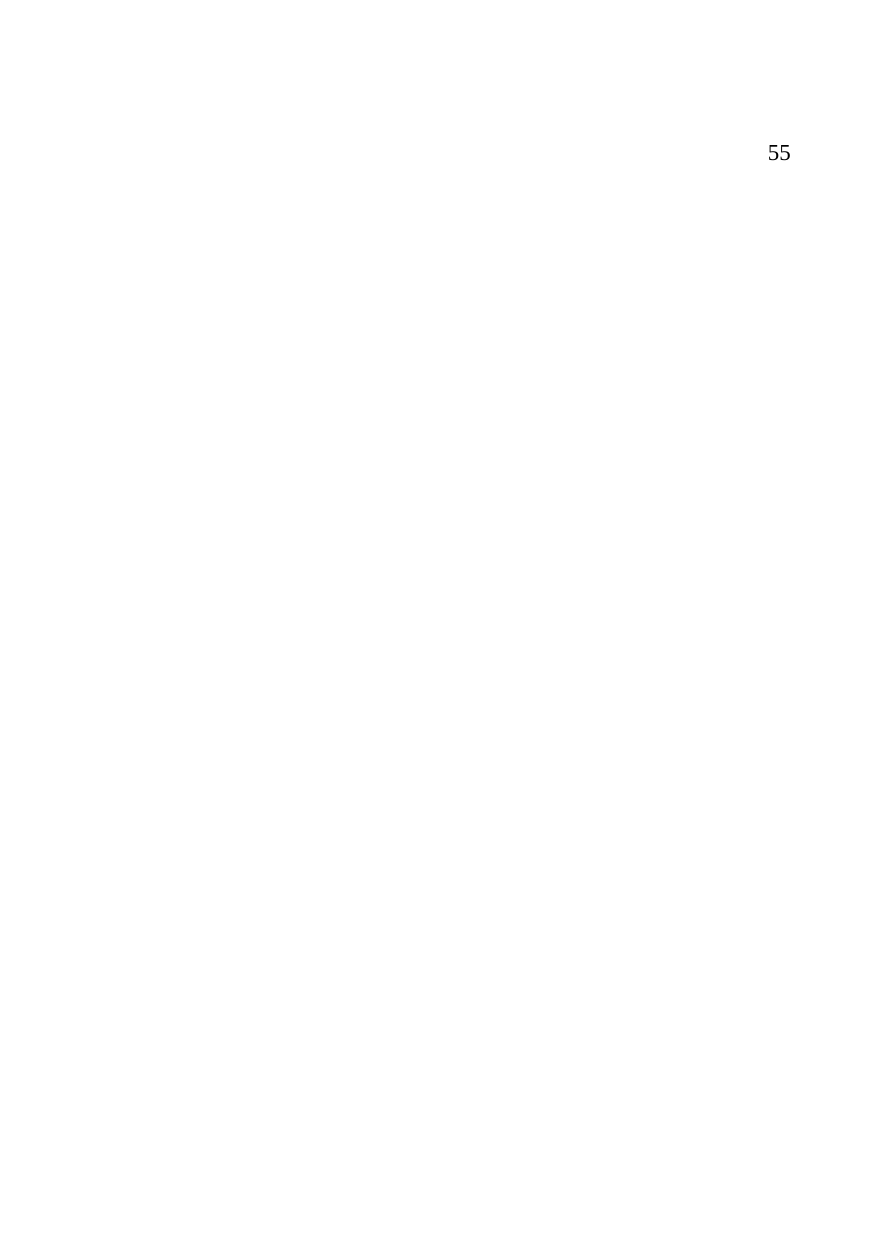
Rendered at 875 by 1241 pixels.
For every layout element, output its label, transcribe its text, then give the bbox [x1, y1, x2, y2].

text 55 [123, 139, 791, 165]
